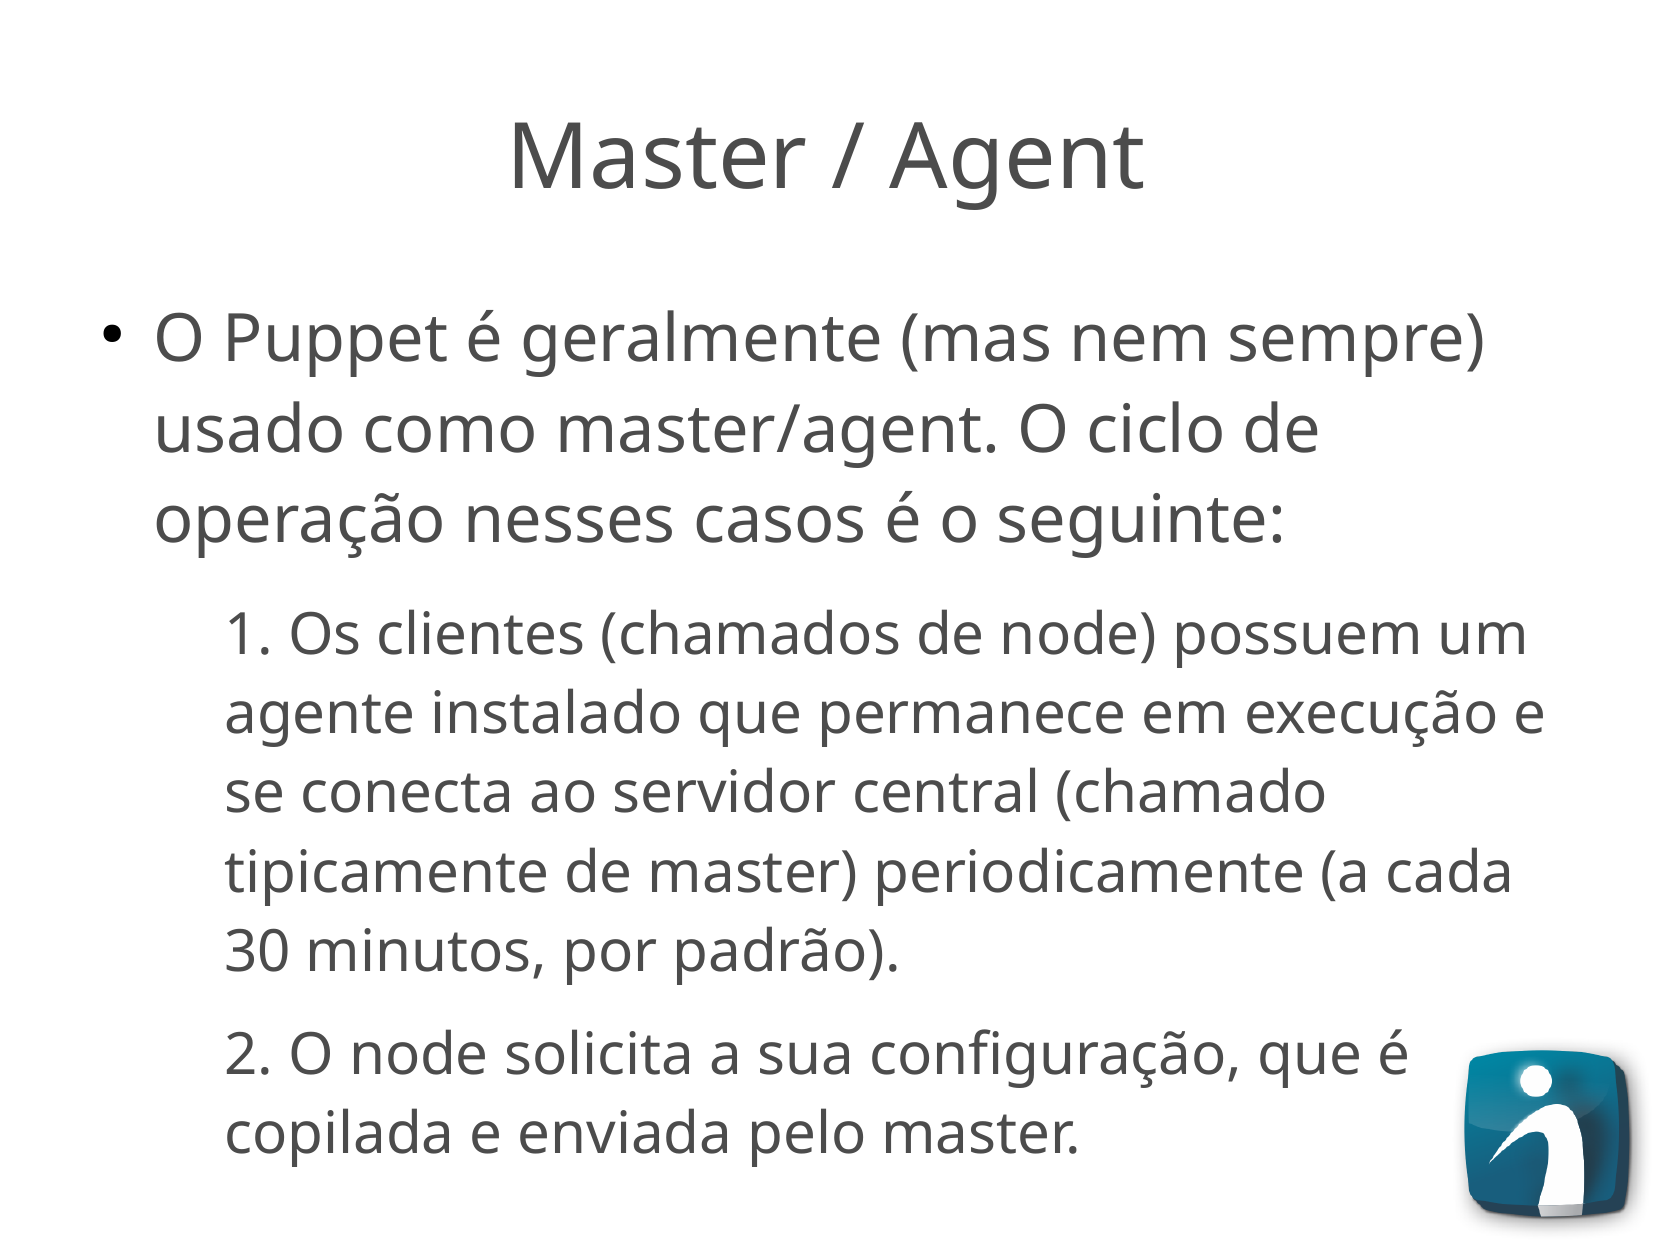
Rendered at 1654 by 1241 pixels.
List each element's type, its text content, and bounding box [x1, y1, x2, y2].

picture [1447, 1035, 1654, 1241]
list O Puppet é geralmente (mas nem sempre) usado como master/agent. O ciclo de operação nesses casos é o seguinte: 1. Os clientes (chamados de node) possuem um agente instalado que permanece em execução e se conecta ao servidor central (chamado tipicamente de master) periodicamente (a cada 30 minutos, por padrão). 2. O node solicita a sua configuração, que é copilada e enviada pelo master. [82, 290, 1571, 1139]
title Master / Agent [82, 49, 1571, 257]
